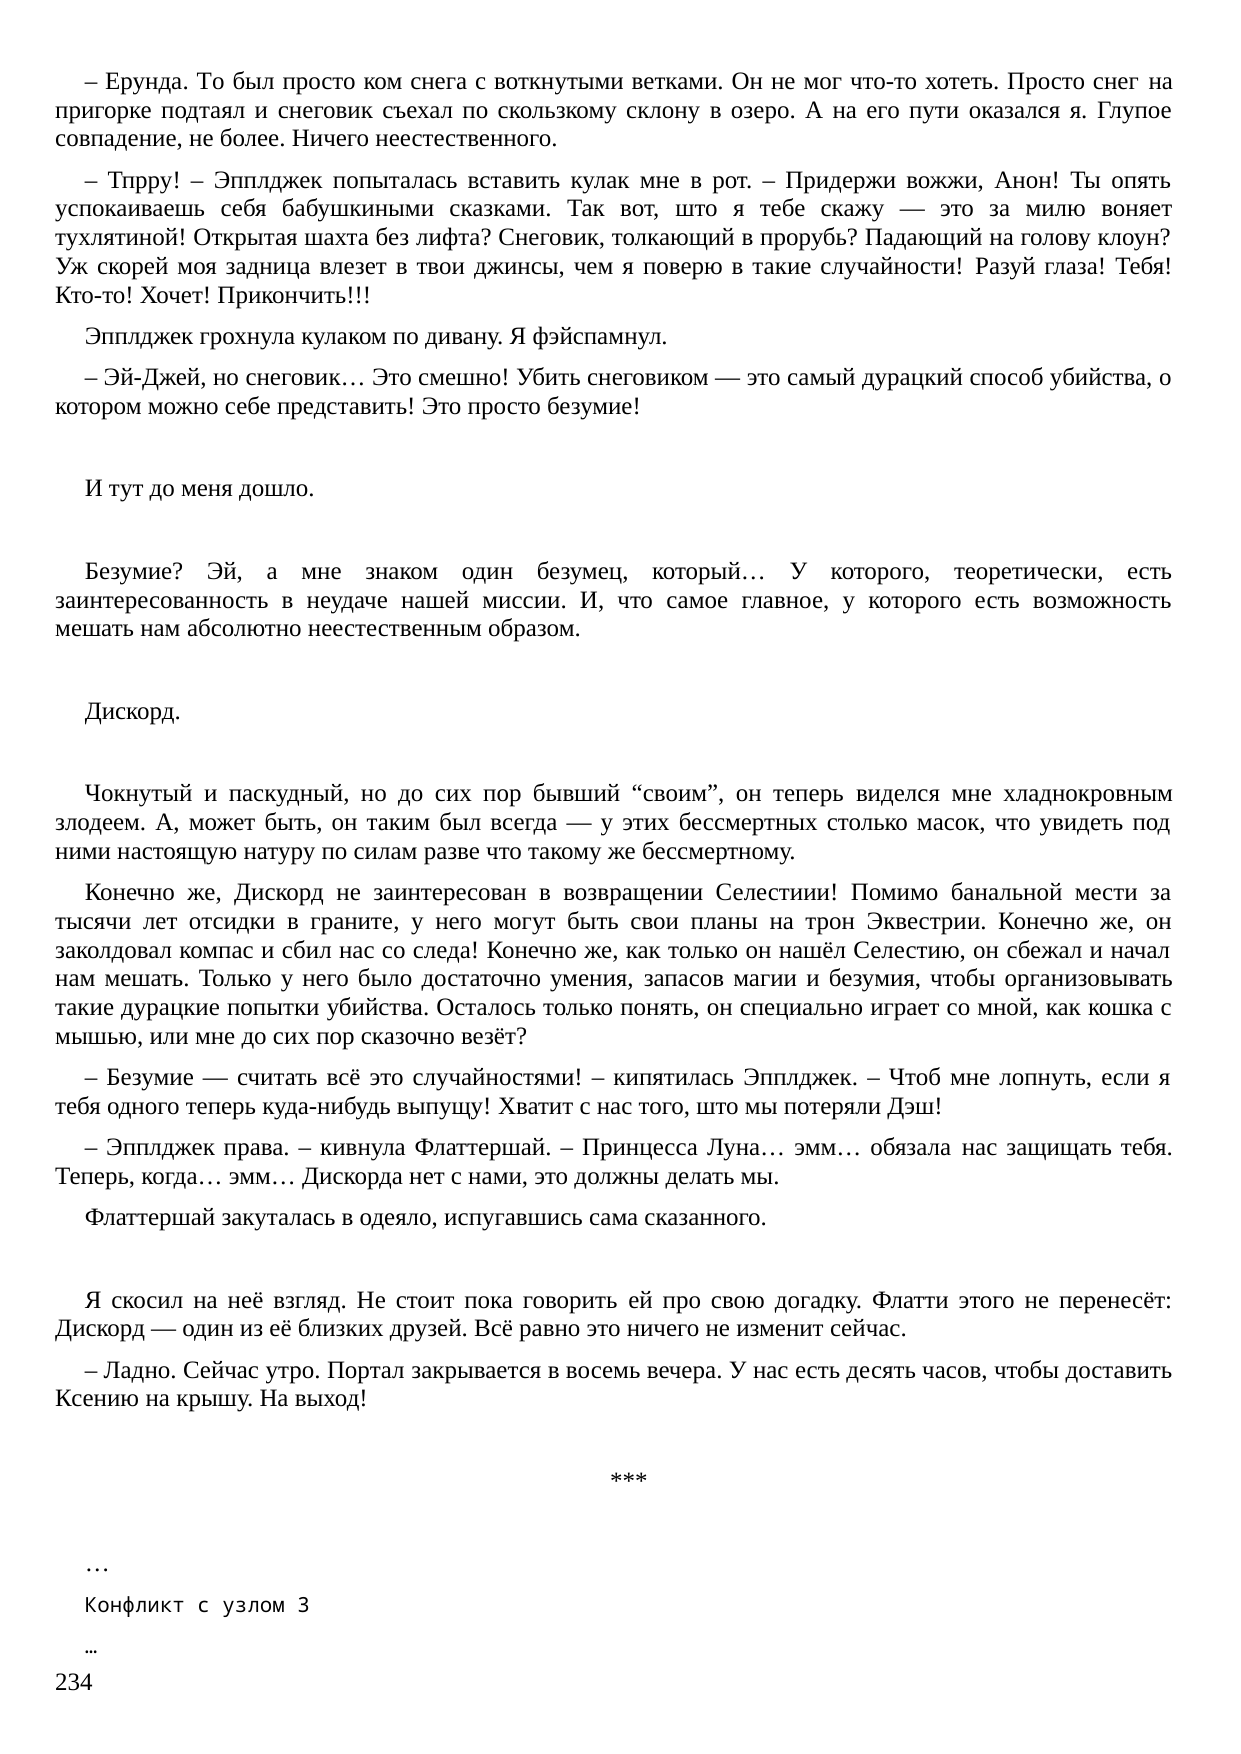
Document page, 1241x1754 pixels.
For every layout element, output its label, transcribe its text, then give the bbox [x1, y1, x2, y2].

text Дискорд. [55, 696, 1173, 725]
text – Ладно. Сейчас утро. Портал закрывается в восемь вечера. У нас есть десять часов, чтобы доставить Ксению на крышу. На выход! [55, 1355, 1173, 1412]
text Чокнутый и паскудный, но до сих пор бывший “своим”, он теперь виделся мне хладнокровным злодеем. А, может быть, он таким был всегда — у этих бессмертных столько масок, что увидеть под ними настоящую натуру по силам разве что такому же бессмертному. [55, 778, 1173, 865]
text … [55, 1548, 1173, 1577]
text – Безумие — считать всё это случайностями! – кипятилась Эпплджек. – Чтоб мне лопнуть, если я тебя одного теперь куда-нибудь выпущу! Хватит с нас того, што мы потеряли Дэш! [55, 1062, 1173, 1120]
text – Ерунда. То был просто ком снега с воткнутыми ветками. Он не мог что-то хотеть. Просто снег на пригорке подтаял и снеговик съехал по скользкому склону в озеро. А на его пути оказался я. Глупое совпадение, не более. Ничего неестественного. [55, 66, 1173, 152]
text Конечно же, Дискорд не заинтересован в возвращении Селестиии! Помимо банальной мести за тысячи лет отсидки в граните, у него могут быть свои планы на трон Эквестрии. Конечно же, он заколдовал компас и сбил нас со следа! Конечно же, как только он нашёл Селестию, он сбежал и начал нам мешать. Только у него было достаточно умения, запасов магии и безумия, чтобы организовывать такие дурацкие попытки убийства. Осталось только понять, он специально играет со мной, как кошка с мышью, или мне до сих пор сказочно везёт? [55, 877, 1173, 1050]
text Я скосил на неё взгляд. Не стоит пока говорить ей про свою догадку. Флатти этого не перенесёт: Дискорд — один из её близких друзей. Всё равно это ничего не изменит сейчас. [55, 1285, 1173, 1342]
text Флаттершай закуталась в одеяло, испугавшись сама сказанного. [55, 1202, 1173, 1231]
text И тут до меня дошло. [55, 473, 1173, 502]
text Конфликт с узлом 3 [55, 1590, 1173, 1618]
text Эпплджек грохнула кулаком по дивану. Я фэйспамнул. [55, 321, 1173, 350]
text – Эй-Джей, но снеговик… Это смешно! Убить снеговиком — это самый дурацкий способ убийства, о котором можно себе представить! Это просто безумие! [55, 362, 1173, 420]
text … [55, 1631, 1173, 1659]
text *** [55, 1466, 1173, 1495]
text – Эпплджек права. – кивнула Флаттершай. – Принцесса Луна… эмм… обязала нас защищать тебя. Теперь, когда… эмм… Дискорда нет с нами, это должны делать мы. [55, 1132, 1173, 1190]
text – Тпрру! – Эпплджек попыталась вставить кулак мне в рот. – Придержи вожжи, Анон! Ты опять успокаиваешь себя бабушкиными сказками. Так вот, што я тебе скажу — это за милю воняет тухлятиной! Открытая шахта без лифта? Снеговик, толкающий в прорубь? Падающий на голову клоун? Уж скорей моя задница влезет в твои джинсы, чем я поверю в такие случайности! Разуй глаза! Тебя! Кто-то! Хочет! Прикончить!!! [55, 165, 1173, 308]
text Безумие? Эй, а мне знаком один безумец, который… У которого, теоретически, есть заинтересованность в неудаче нашей миссии. И, что самое главное, у которого есть возможность мешать нам абсолютно неестественным образом. [55, 556, 1173, 642]
